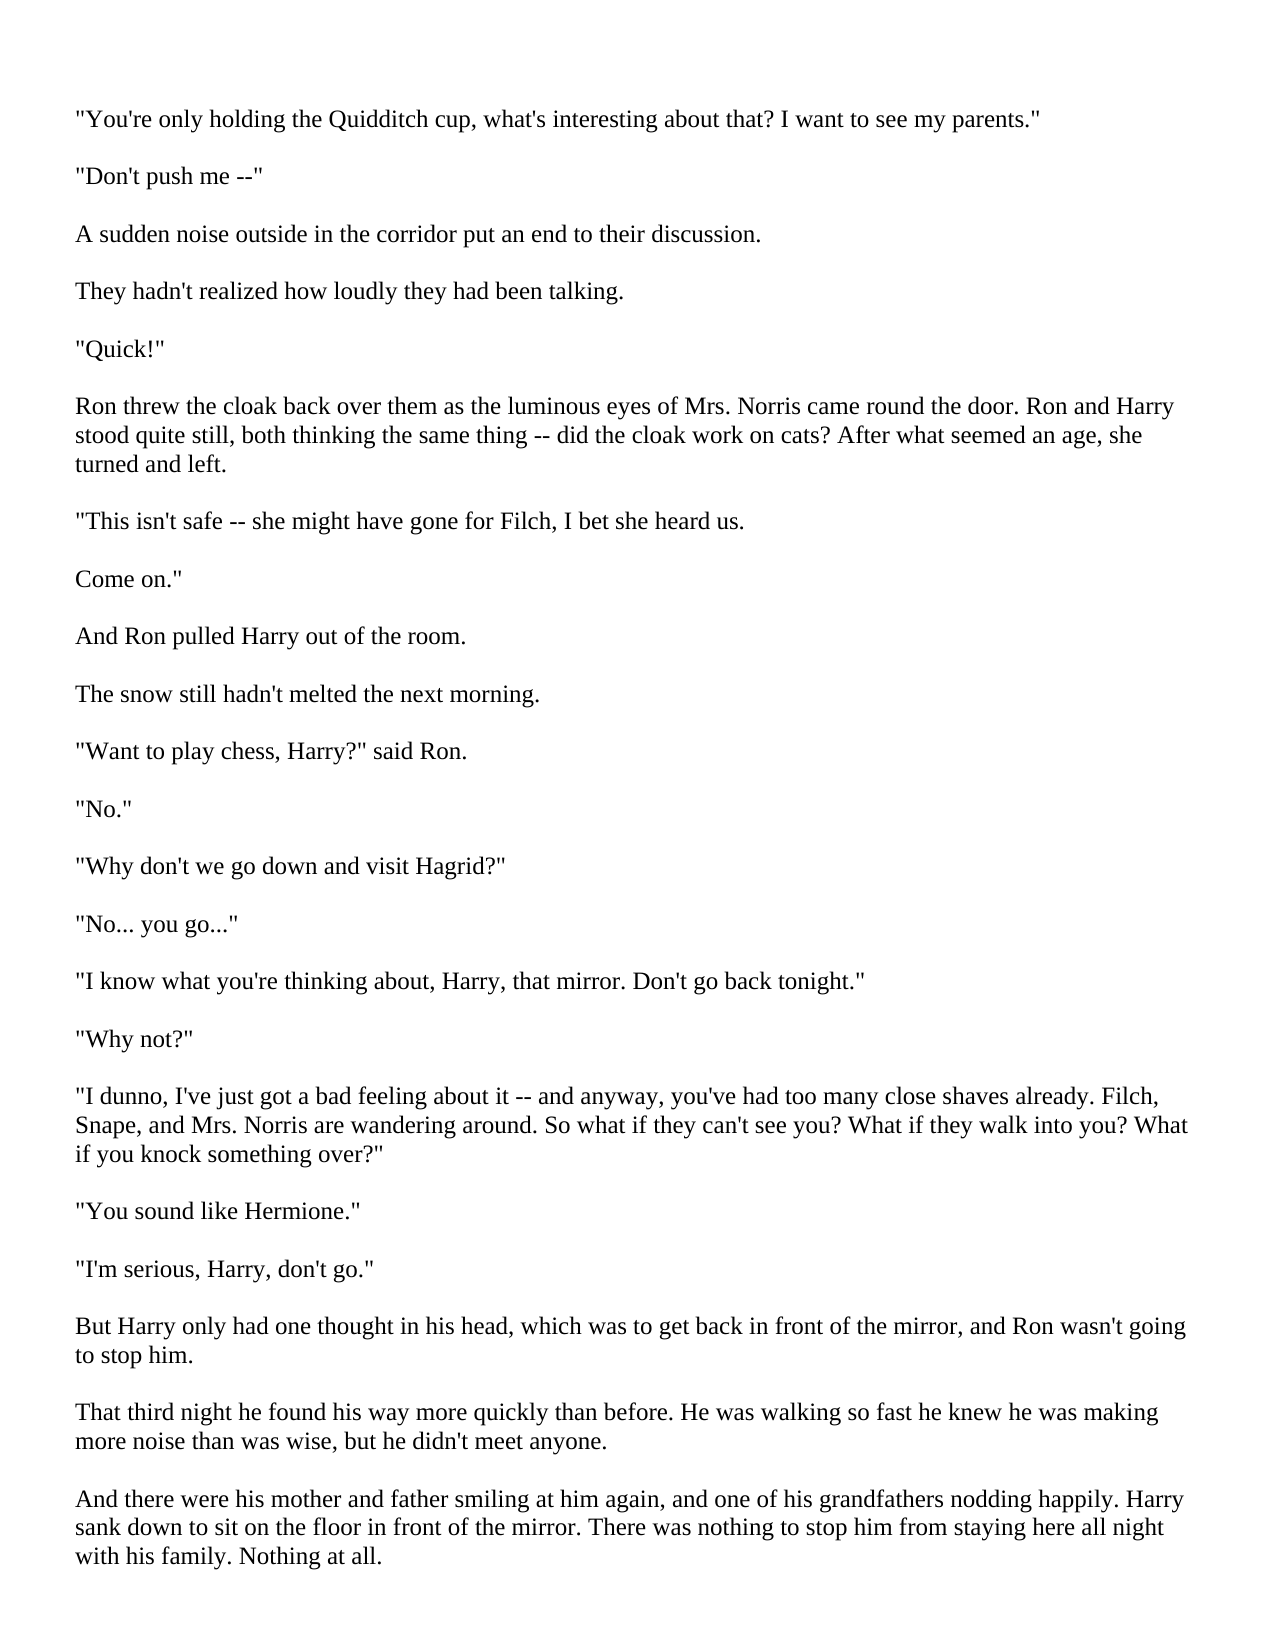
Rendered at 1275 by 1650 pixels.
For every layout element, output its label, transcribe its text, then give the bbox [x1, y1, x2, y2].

text "Don't push me --" [75, 161, 1200, 190]
text That third night he found his way more quickly than before. He was walking so fast he knew he was making more noise than was wise, but he didn't meet anyone. [75, 1397, 1200, 1455]
text "Want to play chess, Harry?" said Ron. [75, 736, 1200, 765]
text "I'm serious, Harry, don't go." [75, 1254, 1200, 1282]
text "This isn't safe -- she might have gone for Filch, I bet she heard us. [75, 506, 1200, 535]
text A sudden noise outside in the corridor put an end to their discussion. [75, 219, 1200, 247]
text They hadn't realized how loudly they had been talking. [75, 276, 1200, 305]
text The snow still hadn't melted the next morning. [75, 679, 1200, 707]
text "No." [75, 794, 1200, 822]
text "You're only holding the Quidditch cup, what's interesting about that? I want to see my parents." [75, 104, 1200, 132]
text Come on." [75, 564, 1200, 592]
text "Why not?" [75, 1024, 1200, 1052]
text Ron threw the cloak back over them as the luminous eyes of Mrs. Norris came round the door. Ron and Harry stood quite still, both thinking the same thing -- did the cloak work on cats? After what seemed an age, she turned and left. [75, 391, 1200, 477]
text "I dunno, I've just got a bad feeling about it -- and anyway, you've had too many close shaves already. Filch, Snape, and Mrs. Norris are wandering around. So what if they can't see you? What if they walk into you? What if you knock something over?" [75, 1081, 1200, 1167]
text "Why don't we go down and visit Hagrid?" [75, 851, 1200, 880]
text "Quick!" [75, 334, 1200, 362]
text And there were his mother and father smiling at him again, and one of his grandfathers nodding happily. Harry sank down to sit on the floor in front of the mirror. There was nothing to stop him from staying here all night with his family. Nothing at all. [75, 1484, 1200, 1570]
text "I know what you're thinking about, Harry, that mirror. Don't go back tonight." [75, 966, 1200, 995]
text "You sound like Hermione." [75, 1196, 1200, 1225]
text And Ron pulled Harry out of the room. [75, 621, 1200, 650]
text But Harry only had one thought in his head, which was to get back in front of the mirror, and Ron wasn't going to stop him. [75, 1311, 1200, 1369]
text "No... you go..." [75, 909, 1200, 937]
